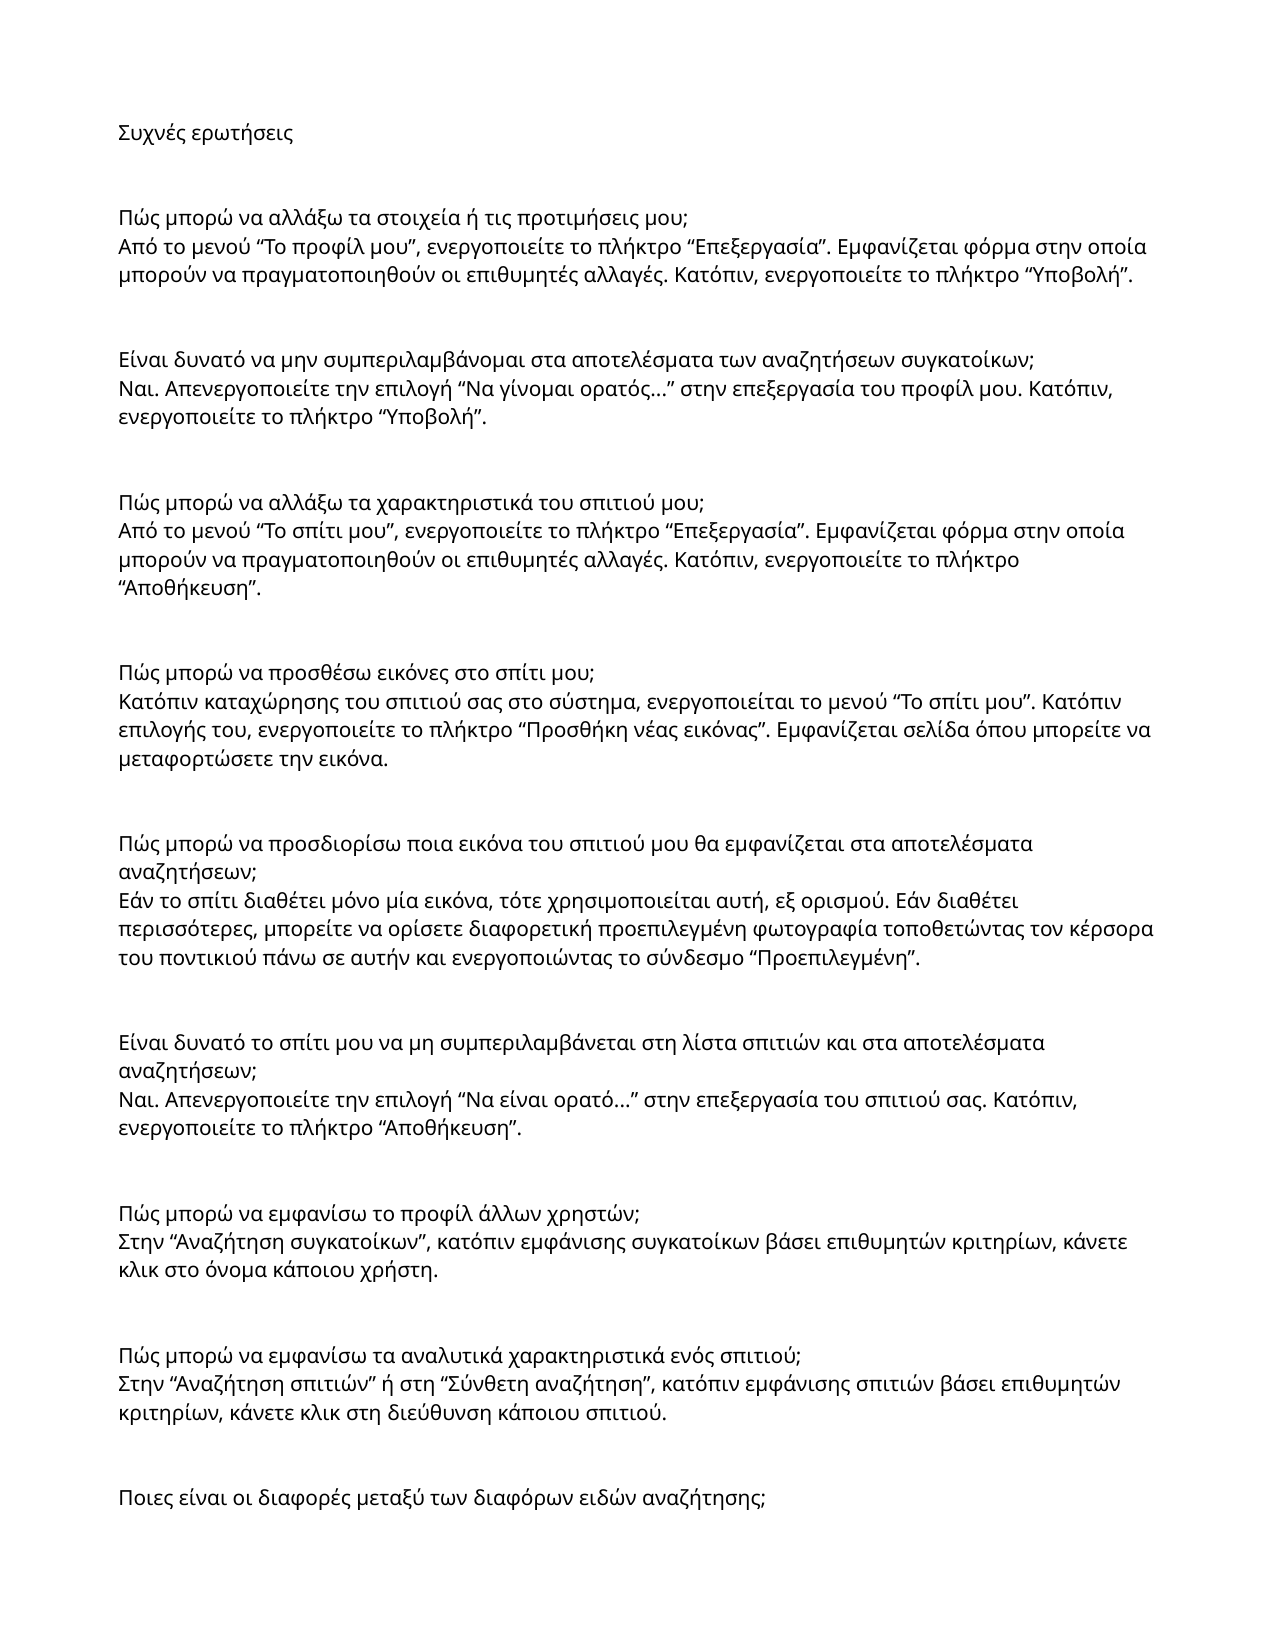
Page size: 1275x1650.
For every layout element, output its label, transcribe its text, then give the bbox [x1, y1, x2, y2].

text Από το μενού “Το σπίτι μου”, ενεργοποιείτε το πλήκτρο “Επεξεργασία”. Εμφανίζεται φόρμα στην οποία μπορούν να πραγματοποιηθούν οι επιθυμητές αλλαγές. Κατόπιν, ενεργοποιείτε το πλήκτρο “Αποθήκευση”. [118, 516, 1157, 602]
text Κατόπιν καταχώρησης του σπιτιού σας στο σύστημα, ενεργοποιείται το μενού “Το σπίτι μου”. Κατόπιν επιλογής του, ενεργοποιείτε το πλήκτρο “Προσθήκη νέας εικόνας”. Εμφανίζεται σελίδα όπου μπορείτε να μεταφορτώσετε την εικόνα. [118, 687, 1157, 772]
text Πώς μπορώ να προσδιορίσω ποια εικόνα του σπιτιού μου θα εμφανίζεται στα αποτελέσματα αναζητήσεων; [118, 829, 1157, 886]
text Συχνές ερωτήσεις [118, 118, 1157, 147]
text Πώς μπορώ να εμφανίσω τα αναλυτικά χαρακτηριστικά ενός σπιτιού; [118, 1341, 1157, 1369]
text Εάν το σπίτι διαθέτει μόνο μία εικόνα, τότε χρησιμοποιείται αυτή, εξ ορισμού. Εάν διαθέτει περισσότερες, μπορείτε να ορίσετε διαφορετική προεπιλεγμένη φωτογραφία τοποθετώντας τον κέρσορα του ποντικιού πάνω σε αυτήν και ενεργοποιώντας το σύνδεσμο “Προεπιλεγμένη”. [118, 886, 1157, 971]
text Ναι. Απενεργοποιείτε την επιλογή “Να γίνομαι ορατός...” στην επεξεργασία του προφίλ μου. Κατόπιν, ενεργοποιείτε το πλήκτρο “Υποβολή”. [118, 374, 1157, 431]
text Ποιες είναι οι διαφορές μεταξύ των διαφόρων ειδών αναζήτησης; [118, 1483, 1157, 1512]
text Στην “Αναζήτηση συγκατοίκων”, κατόπιν εμφάνισης συγκατοίκων βάσει επιθυμητών κριτηρίων, κάνετε κλικ στο όνομα κάποιου χρήστη. [118, 1227, 1157, 1284]
text Ναι. Απενεργοποιείτε την επιλογή “Να είναι ορατό...” στην επεξεργασία του σπιτιού σας. Κατόπιν, ενεργοποιείτε το πλήκτρο “Αποθήκευση”. [118, 1085, 1157, 1142]
text Πώς μπορώ να εμφανίσω το προφίλ άλλων χρηστών; [118, 1199, 1157, 1227]
text Είναι δυνατό το σπίτι μου να μη συμπεριλαμβάνεται στη λίστα σπιτιών και στα αποτελέσματα αναζητήσεων; [118, 1028, 1157, 1085]
text Είναι δυνατό να μην συμπεριλαμβάνομαι στα αποτελέσματα των αναζητήσεων συγκατοίκων; [118, 346, 1157, 374]
text Πώς μπορώ να προσθέσω εικόνες στο σπίτι μου; [118, 658, 1157, 687]
text Πώς μπορώ να αλλάξω τα στοιχεία ή τις προτιμήσεις μου; [118, 203, 1157, 232]
text Στην “Αναζήτηση σπιτιών” ή στη “Σύνθετη αναζήτηση”, κατόπιν εμφάνισης σπιτιών βάσει επιθυμητών κριτηρίων, κάνετε κλικ στη διεύθυνση κάποιου σπιτιού. [118, 1369, 1157, 1426]
text Πώς μπορώ να αλλάξω τα χαρακτηριστικά του σπιτιού μου; [118, 488, 1157, 516]
text Από το μενού “Το προφίλ μου”, ενεργοποιείτε το πλήκτρο “Επεξεργασία”. Εμφανίζεται φόρμα στην οποία μπορούν να πραγματοποιηθούν οι επιθυμητές αλλαγές. Κατόπιν, ενεργοποιείτε το πλήκτρο “Υποβολή”. [118, 232, 1157, 289]
